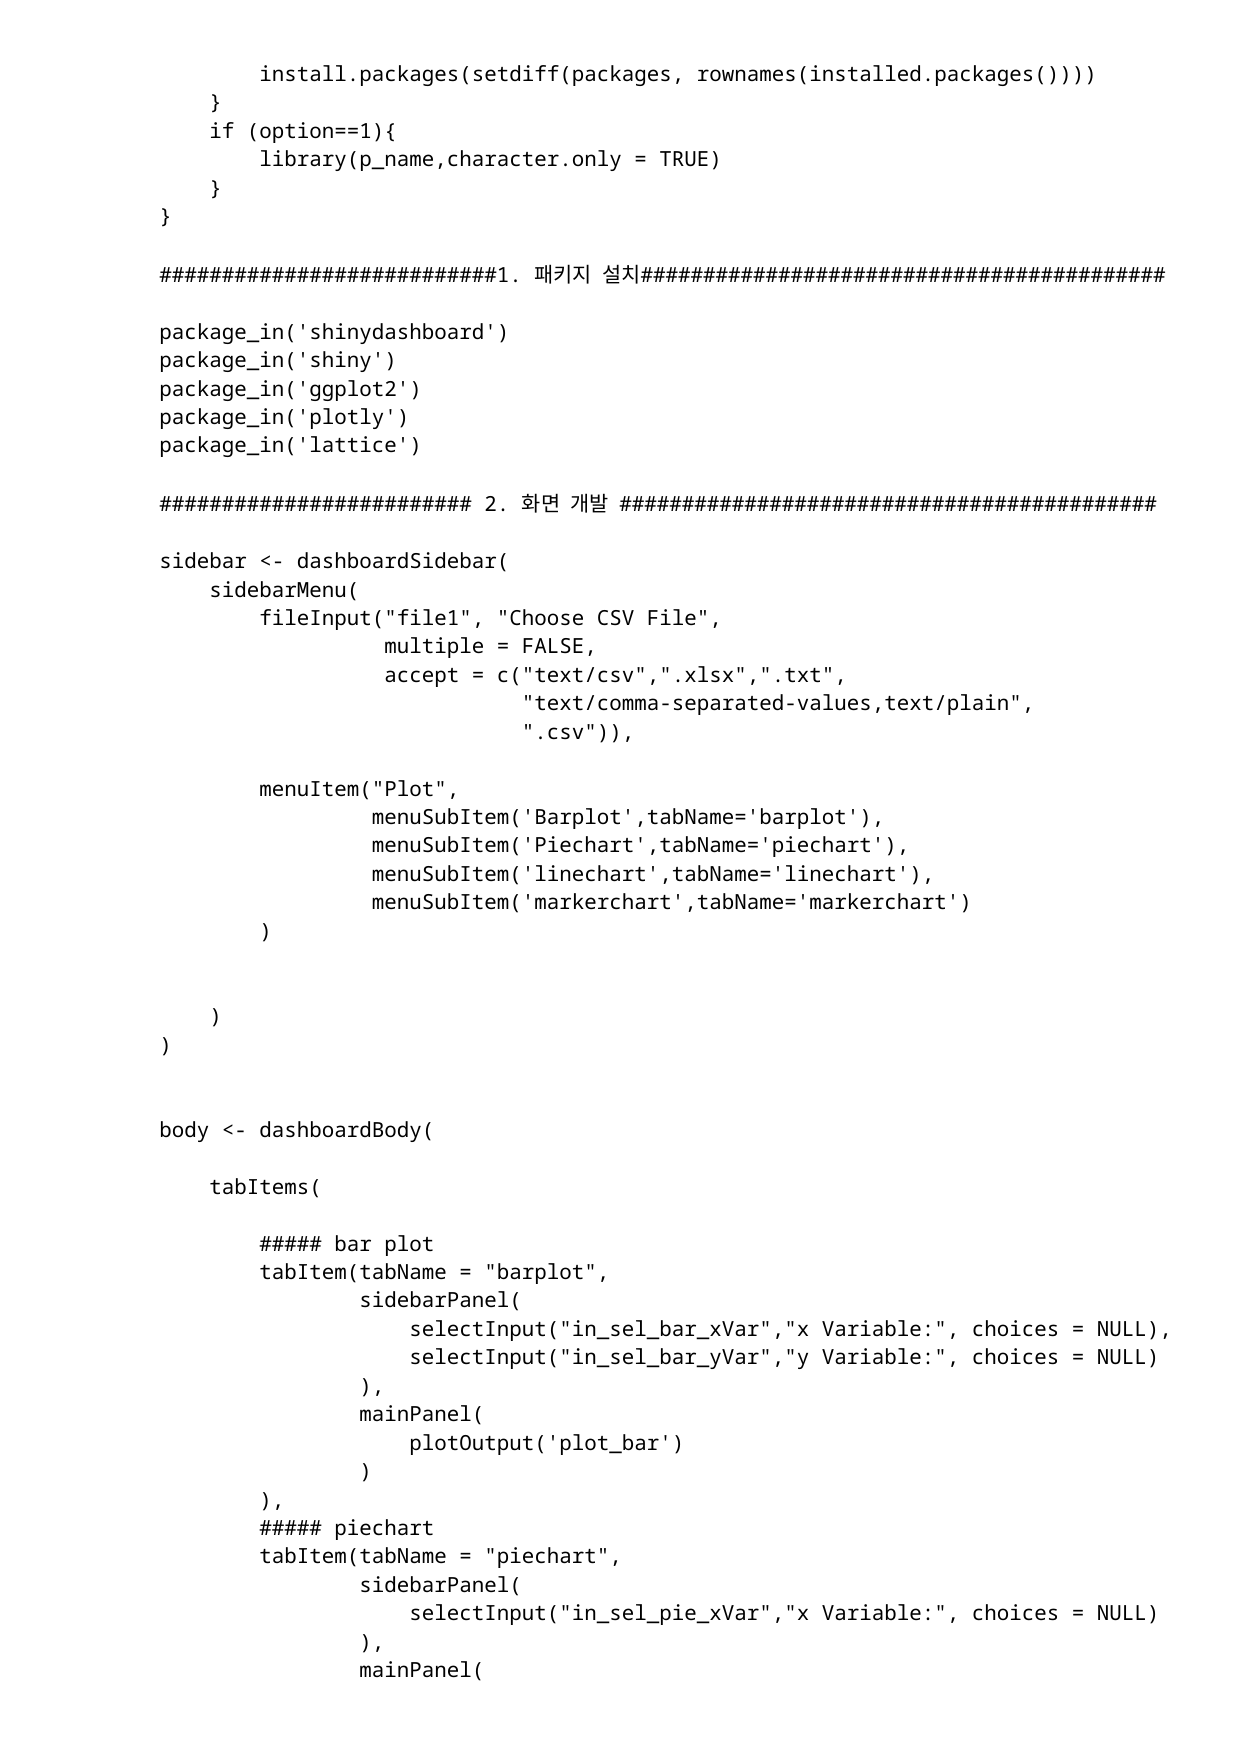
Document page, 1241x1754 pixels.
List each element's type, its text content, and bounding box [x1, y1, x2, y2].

text menuSubItem('Piechart',tabName='piechart'), [59, 831, 1181, 859]
text ##### piechart [59, 1513, 1181, 1542]
text ) [59, 1001, 1181, 1030]
text accept = c("text/csv",".xlsx",".txt", [59, 660, 1181, 688]
text package_in('ggplot2') [59, 374, 1181, 402]
text install.packages(setdiff(packages, rownames(installed.packages()))) [59, 59, 1181, 87]
text menuSubItem('linechart',tabName='linechart'), [59, 859, 1181, 887]
text ) [59, 1030, 1181, 1058]
text ".csv")), [59, 717, 1181, 745]
text } [59, 87, 1181, 116]
text ######################### 2. 화면 개발 ########################################### [59, 487, 1181, 518]
text package_in('lattice') [59, 431, 1181, 459]
text package_in('shiny') [59, 345, 1181, 374]
text tabItems( [59, 1172, 1181, 1200]
text mainPanel( [59, 1655, 1181, 1684]
text sidebar <- dashboardSidebar( [59, 546, 1181, 575]
text } [59, 173, 1181, 201]
text multiple = FALSE, [59, 632, 1181, 660]
text ), [59, 1371, 1181, 1399]
text ) [59, 916, 1181, 944]
text sidebarPanel( [59, 1286, 1181, 1314]
text ), [59, 1627, 1181, 1655]
text selectInput("in_sel_bar_xVar","x Variable:", choices = NULL), [59, 1314, 1181, 1342]
text library(p_name,character.only = TRUE) [59, 144, 1181, 173]
text } [59, 201, 1181, 230]
text body <- dashboardBody( [59, 1115, 1181, 1143]
text fileInput("file1", "Choose CSV File", [59, 603, 1181, 632]
text menuSubItem('Barplot',tabName='barplot'), [59, 802, 1181, 831]
text ##### bar plot [59, 1229, 1181, 1257]
text sidebarMenu( [59, 575, 1181, 603]
text tabItem(tabName = "barplot", [59, 1257, 1181, 1286]
text if (option==1){ [59, 116, 1181, 144]
text ) [59, 1456, 1181, 1485]
text package_in('plotly') [59, 402, 1181, 431]
text menuItem("Plot", [59, 774, 1181, 802]
text mainPanel( [59, 1399, 1181, 1428]
text selectInput("in_sel_pie_xVar","x Variable:", choices = NULL) [59, 1598, 1181, 1627]
text sidebarPanel( [59, 1570, 1181, 1598]
text ###########################1. 패키지 설치########################################## [59, 258, 1181, 288]
text package_in('shinydashboard') [59, 317, 1181, 345]
text ), [59, 1485, 1181, 1513]
text tabItem(tabName = "piechart", [59, 1542, 1181, 1570]
text selectInput("in_sel_bar_yVar","y Variable:", choices = NULL) [59, 1342, 1181, 1371]
text "text/comma-separated-values,text/plain", [59, 688, 1181, 717]
text menuSubItem('markerchart',tabName='markerchart') [59, 887, 1181, 916]
text plotOutput('plot_bar') [59, 1428, 1181, 1456]
